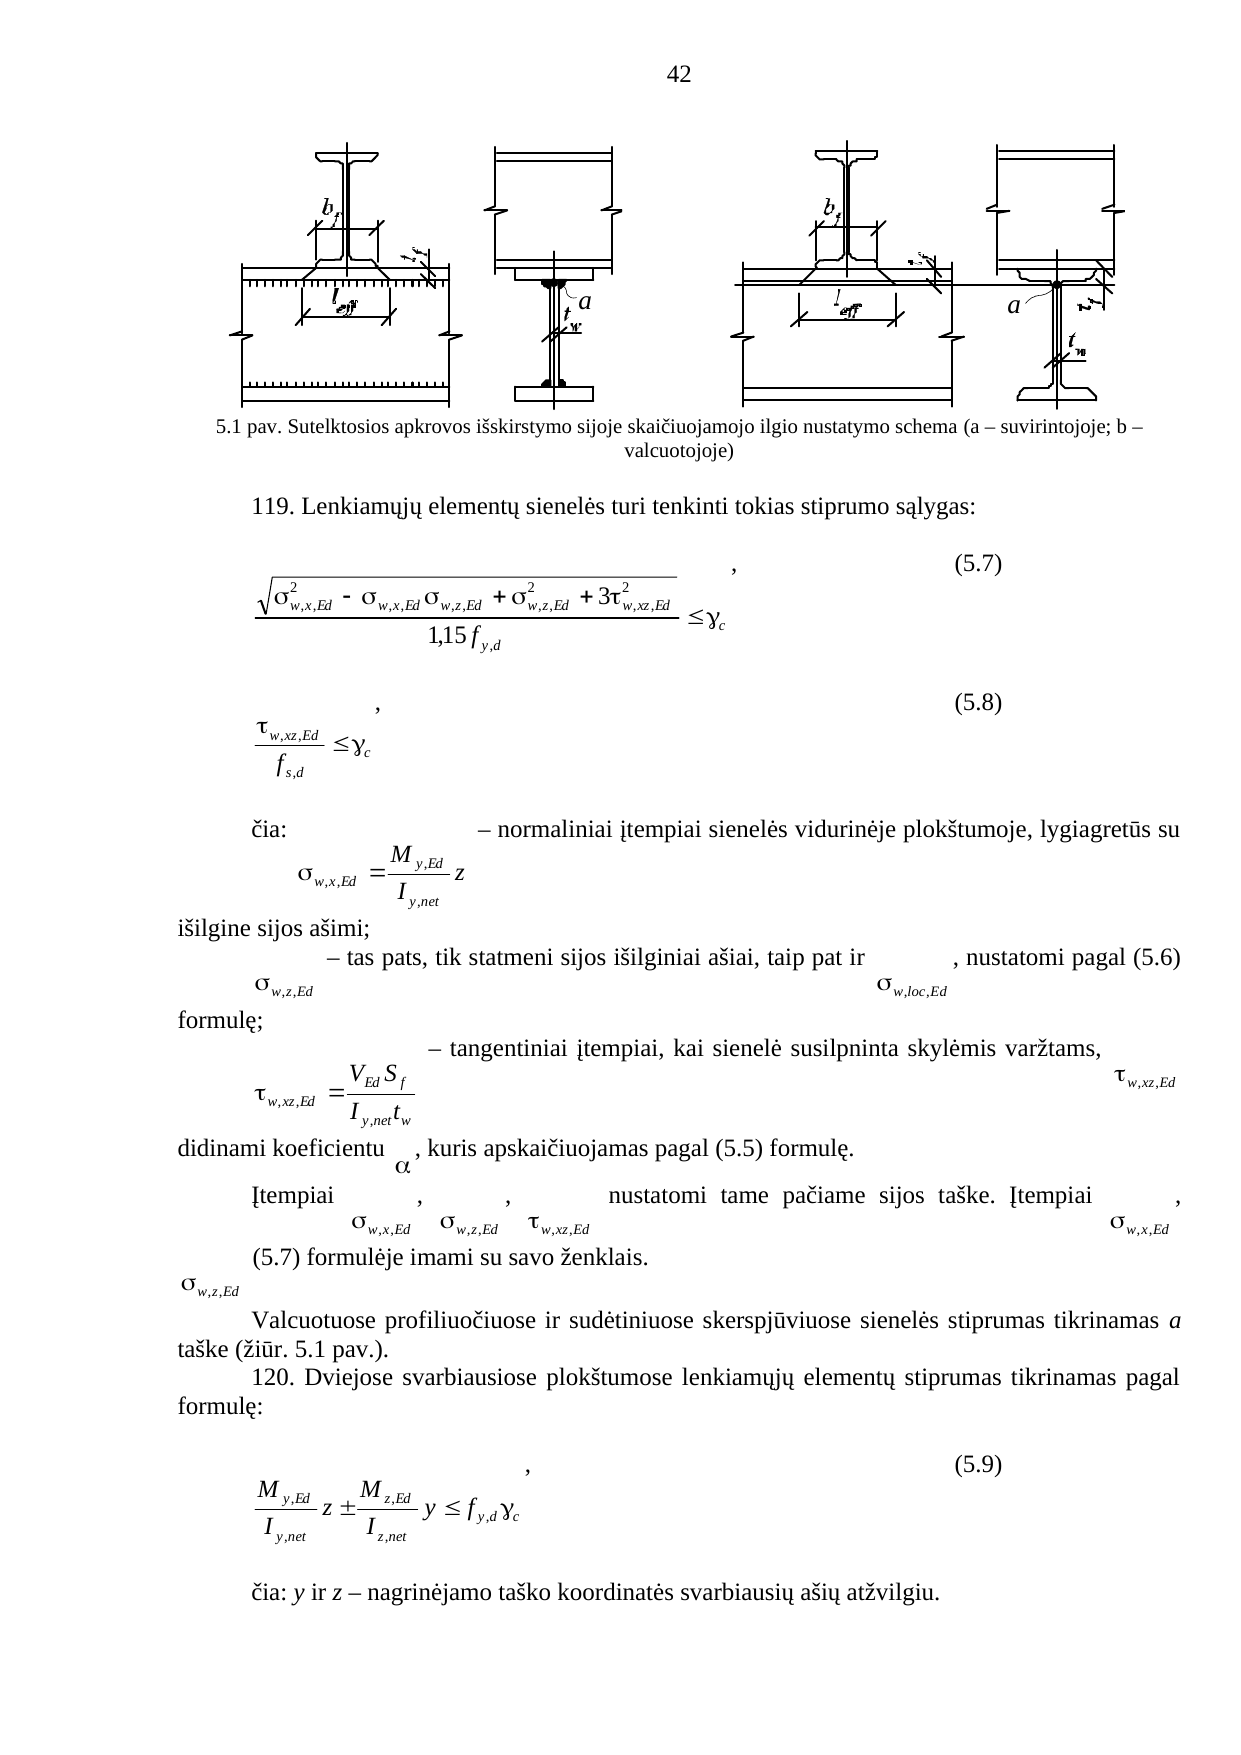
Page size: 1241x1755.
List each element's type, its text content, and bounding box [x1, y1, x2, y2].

text Įtempiai , , nustatomi tame pačiame sijos taške. Įtempiai , (5.7) formulėje imami su savo ženklais. [177, 1180, 1181, 1305]
table_cell 5.1 pav. Sutelktosios apkrovos išskirstymo sijoje skaičiuojamojo ilgio nustatymo schema (a – suvirintojoje; b – valcuotojoje) [177, 414, 1181, 462]
text 119. Lenkiamųjų elementų sienelės turi tenkinti tokias stiprumo sąlygas: [177, 491, 1181, 520]
table_cell [177, 118, 679, 414]
text čia: – normaliniai įtempiai sienelės vidurinėje plokštumoje, lygiagretūs su išilgine sijos ašimi; [177, 814, 1181, 942]
text Valcuotuose profiliuočiuose ir sudėtiniuose skerspjūviuose sienelės stiprumas tikrinamas a taške (žiūr. 5.1 pav.). [177, 1305, 1181, 1362]
text 120. Dviejose svarbiausiose plokštumose lenkiamųjų elementų stiprumas tikrinamas pagal formulę: [177, 1362, 1181, 1420]
text , (5.7) [177, 548, 1181, 658]
text , (5.8) [177, 687, 1181, 785]
text – tas pats, tik statmeni sijos išilginiai ašiai, taip pat ir , nustatomi pagal (5.6) formulę; [177, 942, 1181, 1033]
text – tangentiniai įtempiai, kai sienelė susilpninta skylėmis varžtams, didinami koeficientu , kuris apskaičiuojamas pagal (5.5) formulę. [177, 1033, 1181, 1180]
text čia: y ir z – nagrinėjamo taško koordinatės svarbiausių ašių atžvilgiu. [177, 1577, 1181, 1606]
text , (5.9) [177, 1449, 1181, 1548]
table_cell [679, 118, 1181, 414]
